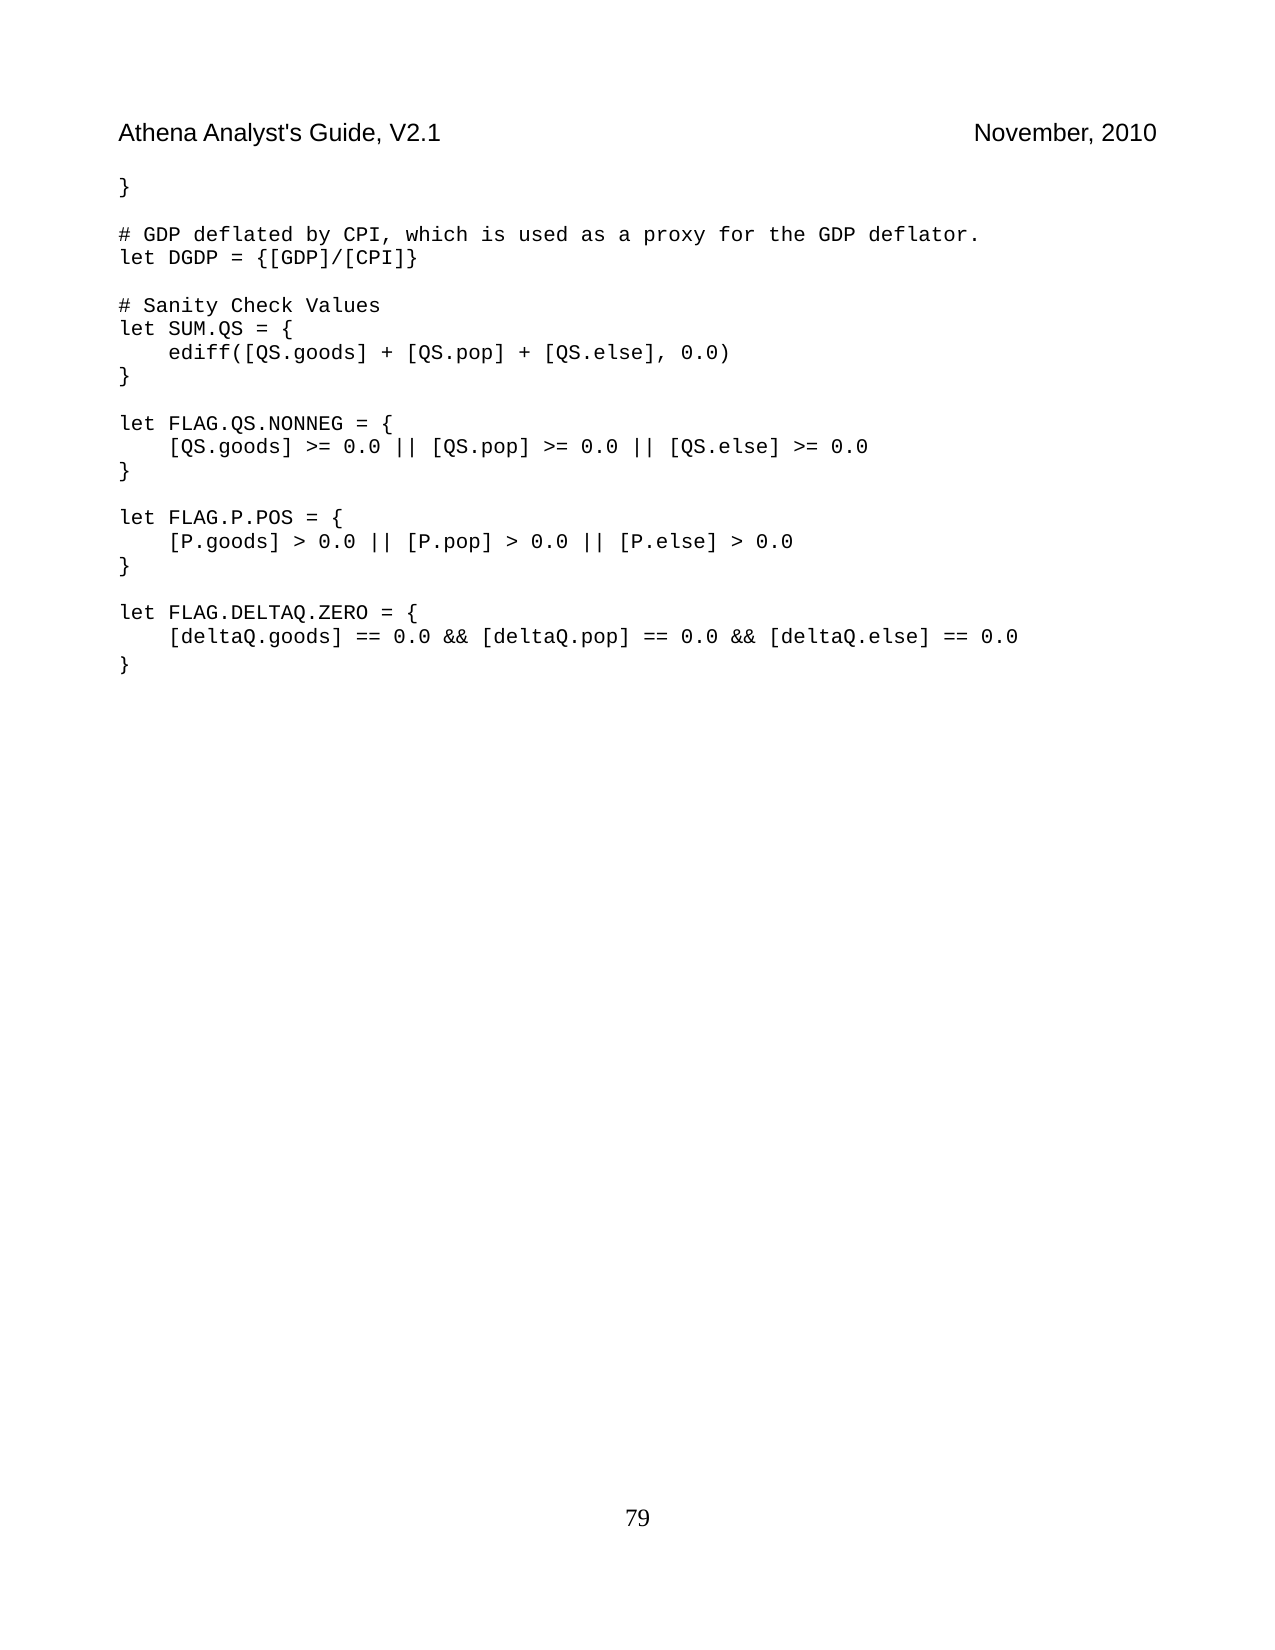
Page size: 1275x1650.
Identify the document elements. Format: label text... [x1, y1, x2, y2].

text } [118, 366, 1157, 389]
text [P.goods] > 0.0 || [P.pop] > 0.0 || [P.else] > 0.0 [118, 531, 1157, 555]
text } [118, 460, 1157, 484]
text let SUM.QS = { [118, 318, 1157, 342]
text [QS.goods] >= 0.0 || [QS.pop] >= 0.0 || [QS.else] >= 0.0 [118, 436, 1157, 460]
text let FLAG.P.POS = { [118, 507, 1157, 531]
text # GDP deflated by CPI, which is used as a proxy for the GDP deflator. [118, 224, 1157, 247]
text } [118, 555, 1157, 578]
text let DGDP = {[GDP]/[CPI]} [118, 247, 1157, 271]
text [deltaQ.goods] == 0.0 && [deltaQ.pop] == 0.0 && [deltaQ.else] == 0.0 [118, 626, 1157, 649]
text # Sanity Check Values [118, 294, 1157, 318]
text } [118, 176, 1157, 200]
text ediff([QS.goods] + [QS.pop] + [QS.else], 0.0) [118, 342, 1157, 366]
text } [118, 649, 1157, 678]
text let FLAG.QS.NONNEG = { [118, 413, 1157, 436]
text let FLAG.DELTAQ.ZERO = { [118, 602, 1157, 626]
